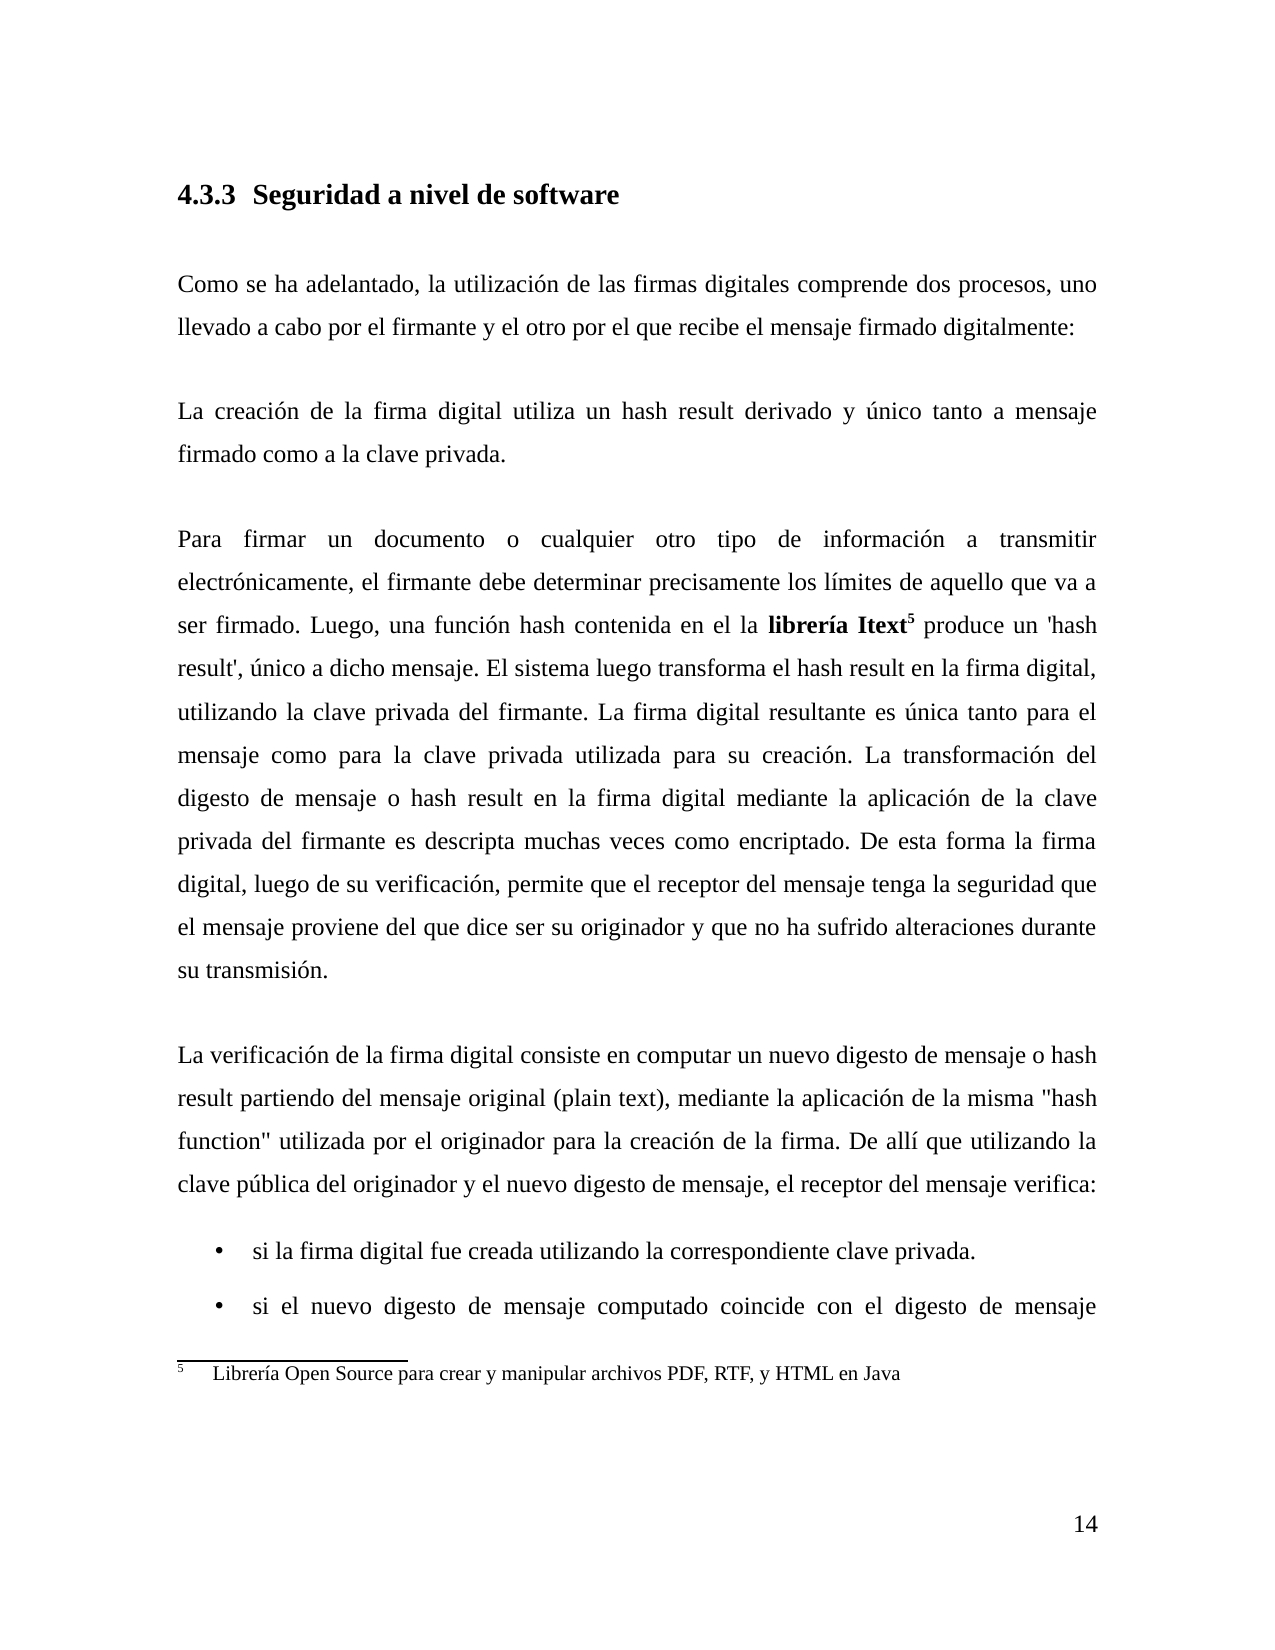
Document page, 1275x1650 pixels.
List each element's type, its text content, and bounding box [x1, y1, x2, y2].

text La verificación de la firma digital consiste en computar un nuevo digesto de mensaje o hash result partiendo del mensaje original (plain text), mediante la aplicación de la misma "hash function" utilizada por el originador para la creación de la firma. De allí que utilizando la clave pública del originador y el nuevo digesto de mensaje, el receptor del mensaje verifica: [177, 1040, 1098, 1198]
text Como se ha adelantado, la utilización de las firmas digitales comprende dos procesos, uno llevado a cabo por el firmante y el otro por el que recibe el mensaje firmado digitalmente: [177, 269, 1098, 341]
list si la firma digital fue creada utilizando la correspondiente clave privada. [215, 1236, 1098, 1265]
text Librería Open Source para crear y manipular archivos PDF, RTF, y HTML en Java [177, 1361, 1098, 1385]
text Para firmar un documento o cualquier otro tipo de información a transmitir electrónicamente, el firmante debe determinar precisamente los límites de aquello que va a ser firmado. Luego, una función hash contenida en el la librería Itext produce un 'hash result', único a dicho mensaje. El sistema luego transforma el hash result en la firma digital, utilizando la clave privada del firmante. La firma digital resultante es única tanto para el mensaje como para la clave privada utilizada para su creación. La transformación del digesto de mensaje o hash result en la firma digital mediante la aplicación de la clave privada del firmante es descripta muchas veces como encriptado. De esta forma la firma digital, luego de su verificación, permite que el receptor del mensaje tenga la seguridad que el mensaje proviene del que dice ser su originador y que no ha sufrido alteraciones durante su transmisión. [177, 524, 1098, 984]
text La creación de la firma digital utiliza un hash result derivado y único tanto a mensaje firmado como a la clave privada. [177, 396, 1098, 468]
subtitle Seguridad a nivel de software [177, 177, 1098, 211]
list si el nuevo digesto de mensaje computado coincide con el digesto de mensaje [215, 1291, 1098, 1319]
